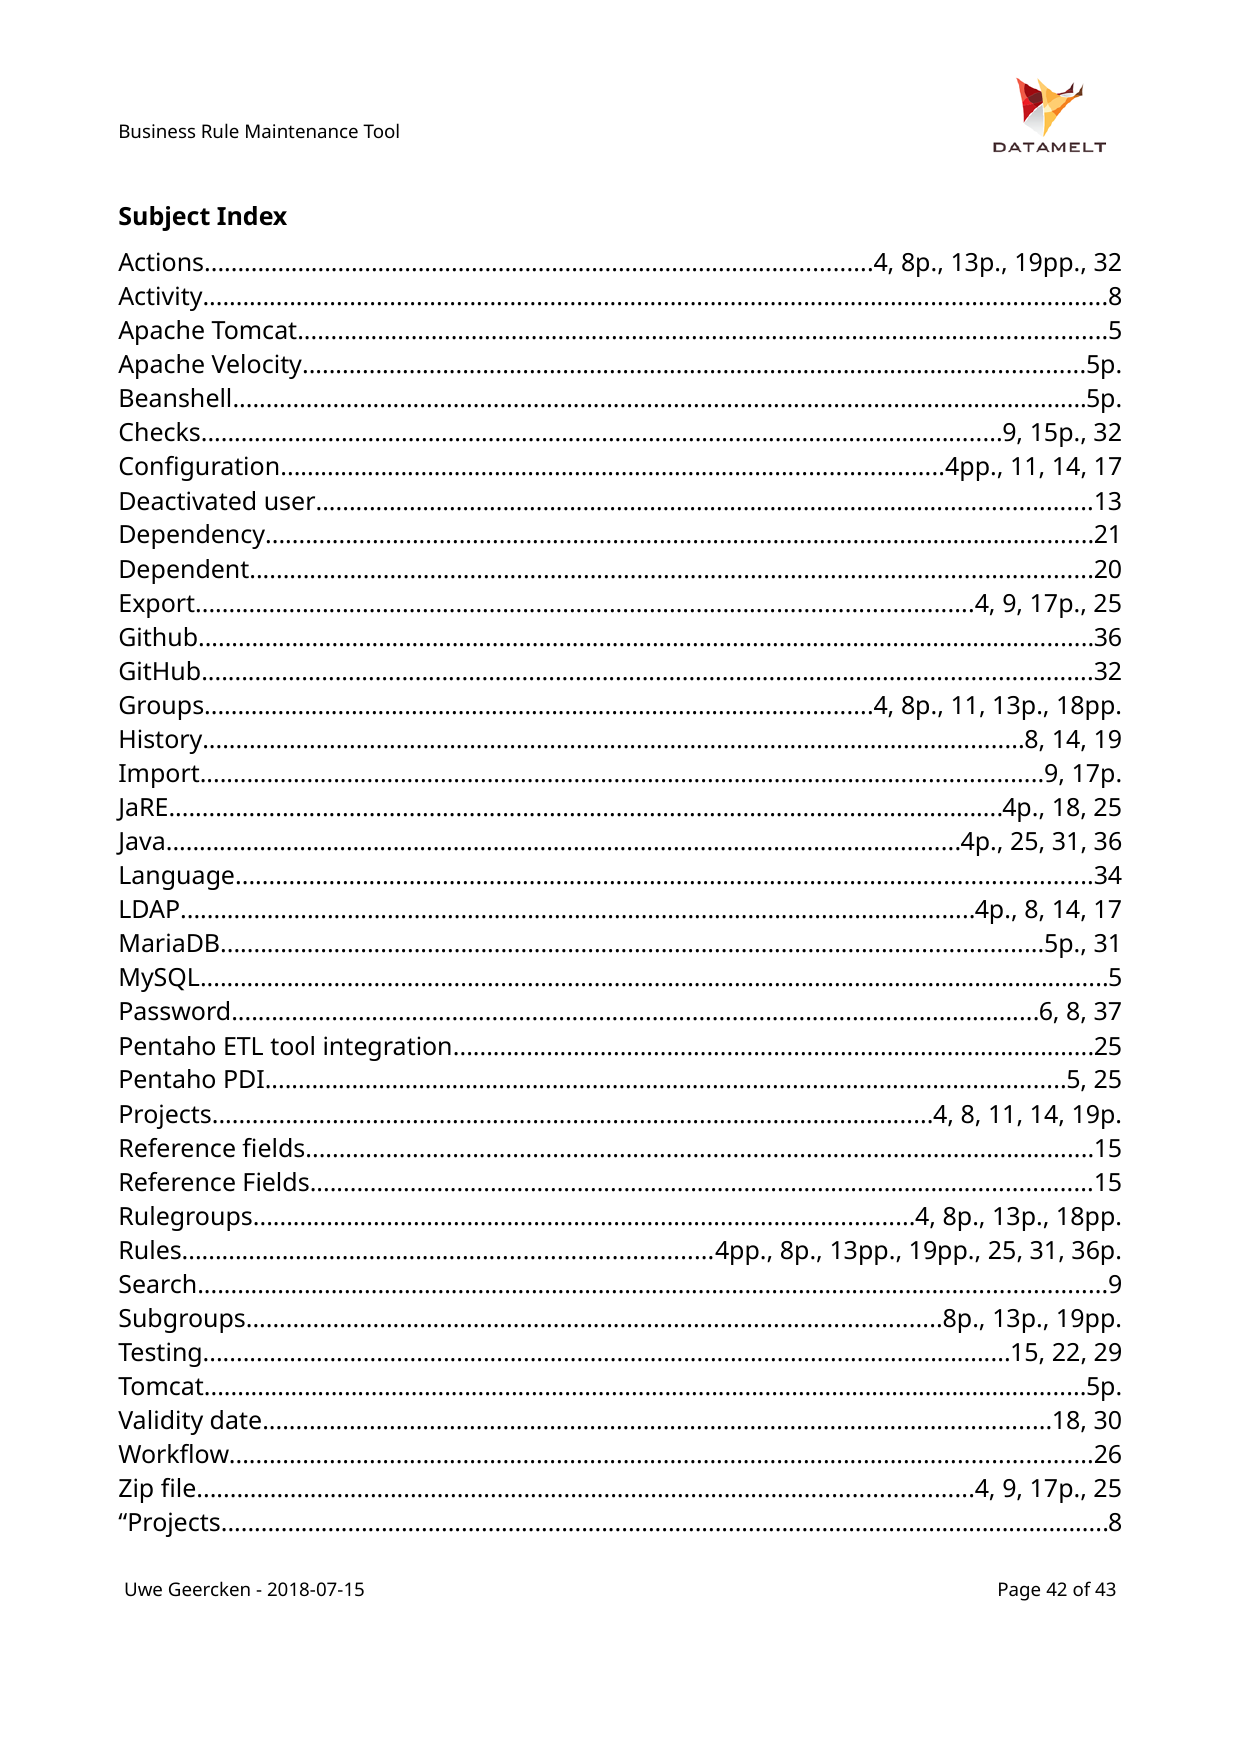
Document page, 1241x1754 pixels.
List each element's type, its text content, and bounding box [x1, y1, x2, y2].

text JaRE 4p., 18, 25 [118, 790, 1122, 824]
text Tomcat 5p. [118, 1369, 1122, 1403]
text Validity date 18, 30 [118, 1403, 1122, 1437]
text Actions 4, 8p., 13p., 19pp., 32 [118, 245, 1122, 279]
text Pentaho PDI 5, 25 [118, 1062, 1122, 1096]
text Rulegroups 4, 8p., 13p., 18pp. [118, 1198, 1122, 1232]
text Rules 4pp., 8p., 13pp., 19pp., 25, 31, 36p. [118, 1232, 1122, 1267]
text Checks 9, 15p., 32 [118, 415, 1122, 449]
text Dependency 21 [118, 517, 1122, 551]
text Reference fields 15 [118, 1130, 1122, 1164]
text Github 36 [118, 619, 1122, 653]
text Import 9, 17p. [118, 756, 1122, 790]
text Deactivated user 13 [118, 483, 1122, 517]
text History 8, 14, 19 [118, 722, 1122, 756]
text GitHub 32 [118, 653, 1122, 687]
picture [992, 69, 1107, 160]
text Configuration 4pp., 11, 14, 17 [118, 449, 1122, 483]
text Testing 15, 22, 29 [118, 1335, 1122, 1369]
text Reference Fields 15 [118, 1164, 1122, 1198]
text MySQL 5 [118, 960, 1122, 994]
text Export 4, 9, 17p., 25 [118, 585, 1122, 619]
text Activity 8 [118, 279, 1122, 313]
text Projects 4, 8, 11, 14, 19p. [118, 1096, 1122, 1130]
text Java 4p., 25, 31, 36 [118, 824, 1122, 858]
text “Projects 8 [118, 1505, 1122, 1539]
text Apache Velocity 5p. [118, 347, 1122, 381]
text Dependent 20 [118, 551, 1122, 585]
text Apache Tomcat 5 [118, 313, 1122, 347]
text Subgroups 8p., 13p., 19pp. [118, 1301, 1122, 1335]
text Pentaho ETL tool integration 25 [118, 1028, 1122, 1062]
text Zip file 4, 9, 17p., 25 [118, 1471, 1122, 1505]
text Password 6, 8, 37 [118, 994, 1122, 1028]
text Workflow 26 [118, 1437, 1122, 1471]
text Groups 4, 8p., 11, 13p., 18pp. [118, 687, 1122, 722]
text LDAP 4p., 8, 14, 17 [118, 892, 1122, 926]
text Language 34 [118, 858, 1122, 892]
text Beanshell 5p. [118, 381, 1122, 415]
subtitle Subject Index [118, 198, 1122, 232]
text Search 9 [118, 1267, 1122, 1301]
text MariaDB 5p., 31 [118, 926, 1122, 960]
